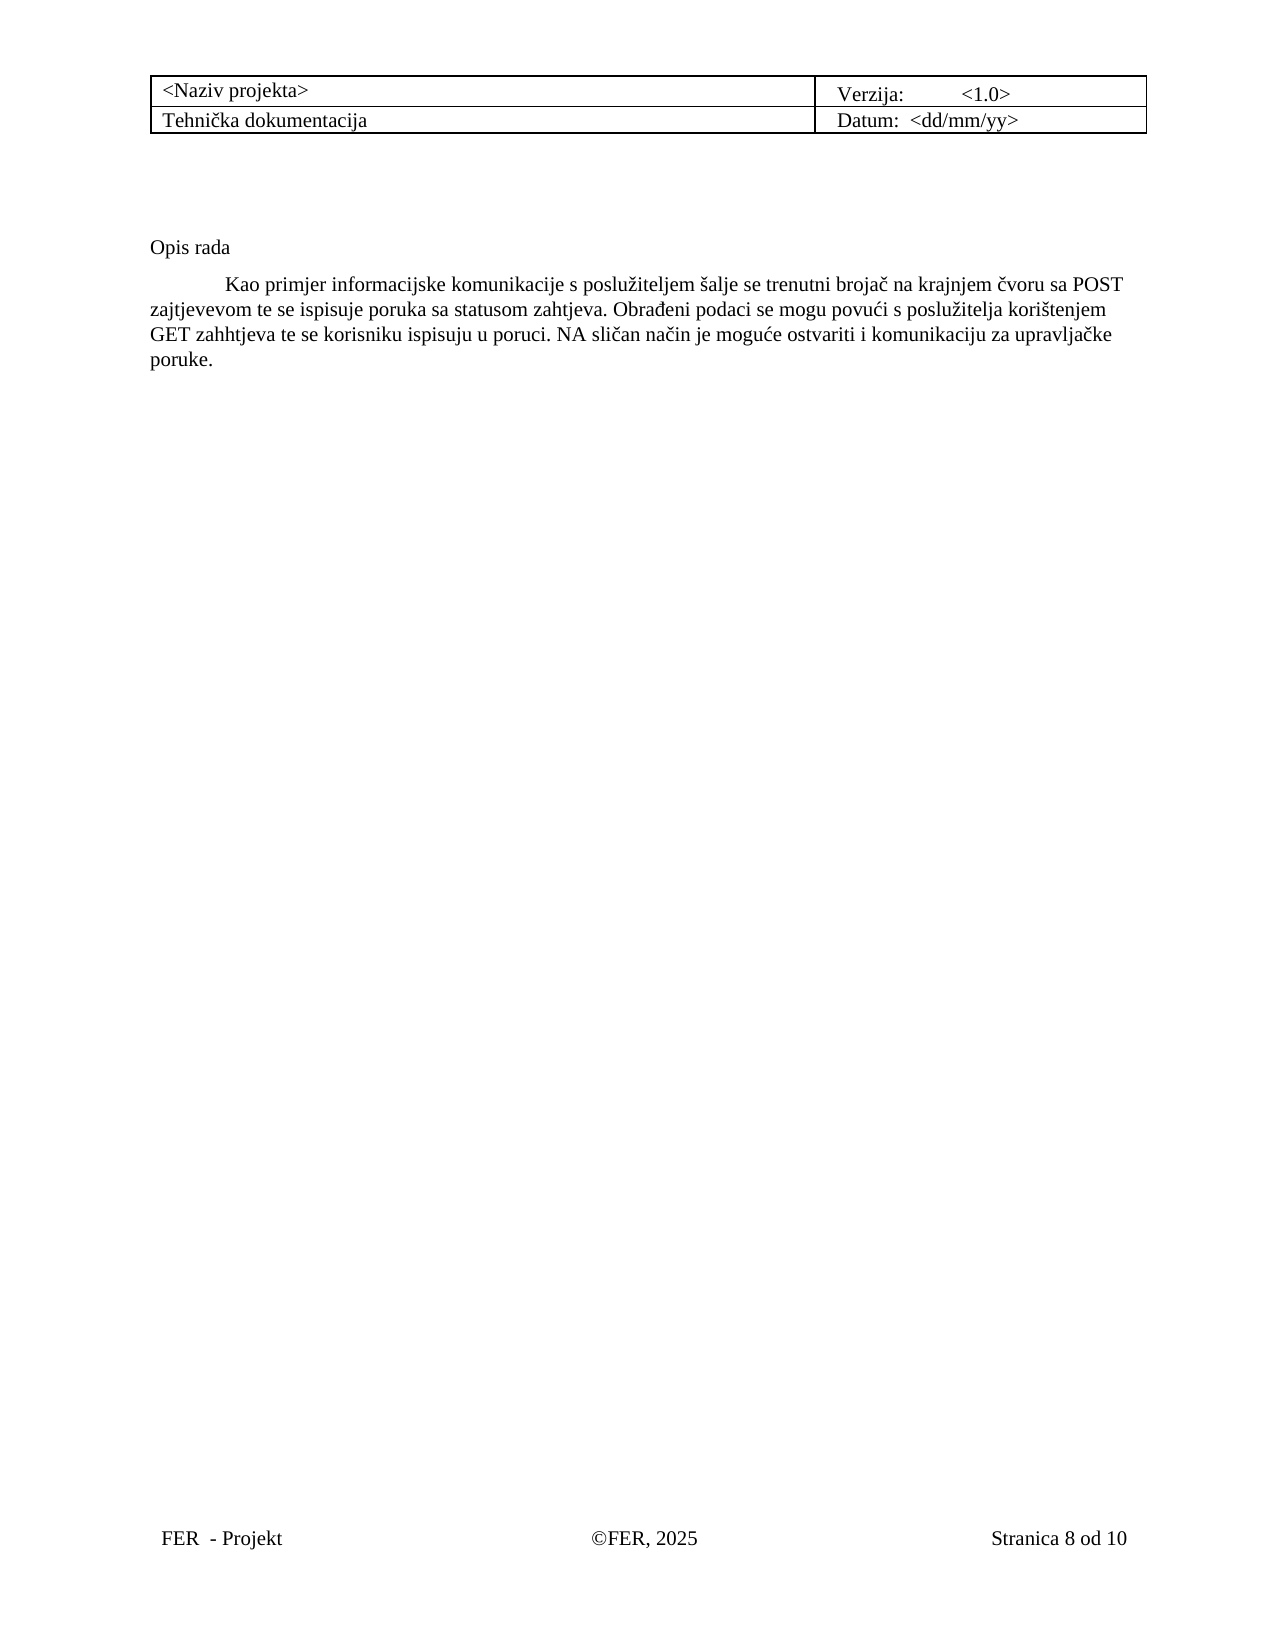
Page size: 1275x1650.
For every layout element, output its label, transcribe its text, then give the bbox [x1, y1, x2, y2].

text Opis rada [150, 234, 1125, 259]
text Kao primjer informacijske komunikacije s poslužiteljem šalje se trenutni brojač na krajnjem čvoru sa POST zajtjevevom te se ispisuje poruka sa statusom zahtjeva. Obrađeni podaci se mogu povući s poslužitelja korištenjem GET zahhtjeva te se korisniku ispisuju u poruci. NA sličan način je moguće ostvariti i komunikaciju za upravljačke poruke. [150, 271, 1125, 371]
